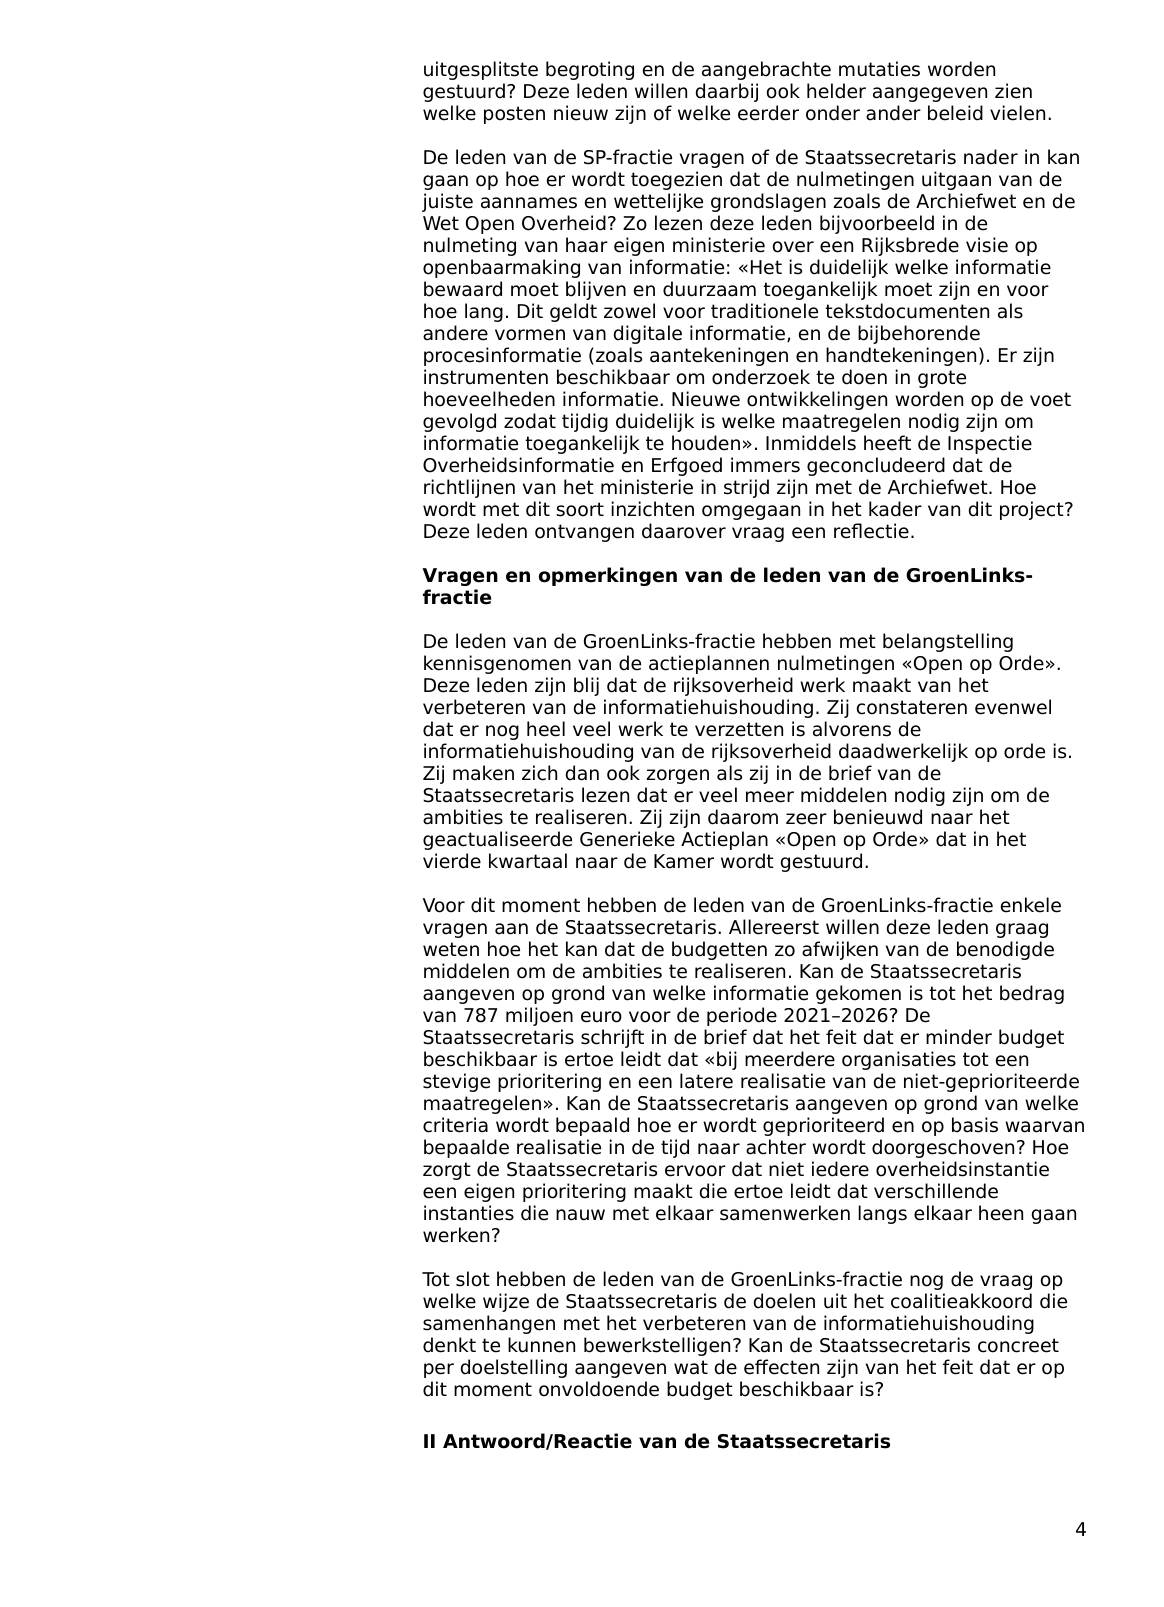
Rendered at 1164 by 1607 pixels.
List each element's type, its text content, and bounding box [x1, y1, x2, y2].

text Tot slot hebben de leden van de GroenLinks-fractie nog de vraag op welke wijze de Staatssecretaris de doelen uit het coalitieakkoord die samenhangen met het verbeteren van de informatiehuishouding denkt te kunnen bewerkstelligen? Kan de Staatssecretaris concreet per doelstelling aangeven wat de effecten zijn van het feit dat er op dit moment onvoldoende budget beschikbaar is? [422, 1269, 1087, 1401]
text uitgesplitste begroting en de aangebrachte mutaties worden gestuurd? Deze leden willen daarbij ook helder aangegeven zien welke posten nieuw zijn of welke eerder onder ander beleid vielen. [422, 59, 1087, 125]
text De leden van de GroenLinks-fractie hebben met belangstelling kennisgenomen van de actieplannen nulmetingen «Open op Orde». Deze leden zijn blij dat de rijksoverheid werk maakt van het verbeteren van de informatiehuishouding. Zij constateren evenwel dat er nog heel veel werk te verzetten is alvorens de informatiehuishouding van de rijksoverheid daadwerkelijk op orde is. Zij maken zich dan ook zorgen als zij in de brief van de Staatssecretaris lezen dat er veel meer middelen nodig zijn om de ambities te realiseren. Zij zijn daarom zeer benieuwd naar het geactualiseerde Generieke Actieplan «Open op Orde» dat in het vierde kwartaal naar de Kamer wordt gestuurd. [422, 631, 1087, 873]
text De leden van de SP-fractie vragen of de Staatssecretaris nader in kan gaan op hoe er wordt toegezien dat de nulmetingen uitgaan van de juiste aannames en wettelijke grondslagen zoals de Archiefwet en de Wet Open Overheid? Zo lezen deze leden bijvoorbeeld in de nulmeting van haar eigen ministerie over een Rijksbrede visie op openbaarmaking van informatie: «Het is duidelijk welke informatie bewaard moet blijven en duurzaam toegankelijk moet zijn en voor hoe lang. Dit geldt zowel voor traditionele tekstdocumenten als andere vormen van digitale informatie, en de bijbehorende procesinformatie (zoals aantekeningen en handtekeningen). Er zijn instrumenten beschikbaar om onderzoek te doen in grote hoeveelheden informatie. Nieuwe ontwikkelingen worden op de voet gevolgd zodat tijdig duidelijk is welke maatregelen nodig zijn om informatie toegankelijk te houden». Inmiddels heeft de Inspectie Overheidsinformatie en Erfgoed immers geconcludeerd dat de richtlijnen van het ministerie in strijd zijn met de Archiefwet. Hoe wordt met dit soort inzichten omgegaan in het kader van dit project? Deze leden ontvangen daarover vraag een reflectie. [422, 147, 1087, 543]
subtitle II Antwoord/Reactie van de Staatssecretaris [422, 1431, 1087, 1453]
text Voor dit moment hebben de leden van de GroenLinks-fractie enkele vragen aan de Staatssecretaris. Allereerst willen deze leden graag weten hoe het kan dat de budgetten zo afwijken van de benodigde middelen om de ambities te realiseren. Kan de Staatssecretaris aangeven op grond van welke informatie gekomen is tot het bedrag van 787 miljoen euro voor de periode 2021–2026? De Staatssecretaris schrijft in de brief dat het feit dat er minder budget beschikbaar is ertoe leidt dat «bij meerdere organisaties tot een stevige prioritering en een latere realisatie van de niet-geprioriteerde maatregelen». Kan de Staatssecretaris aangeven op grond van welke criteria wordt bepaald hoe er wordt geprioriteerd en op basis waarvan bepaalde realisatie in de tijd naar achter wordt doorgeschoven? Hoe zorgt de Staatssecretaris ervoor dat niet iedere overheidsinstantie een eigen prioritering maakt die ertoe leidt dat verschillende instanties die nauw met elkaar samenwerken langs elkaar heen gaan werken? [422, 895, 1087, 1247]
subtitle Vragen en opmerkingen van de leden van de GroenLinks-fractie [422, 565, 1087, 609]
